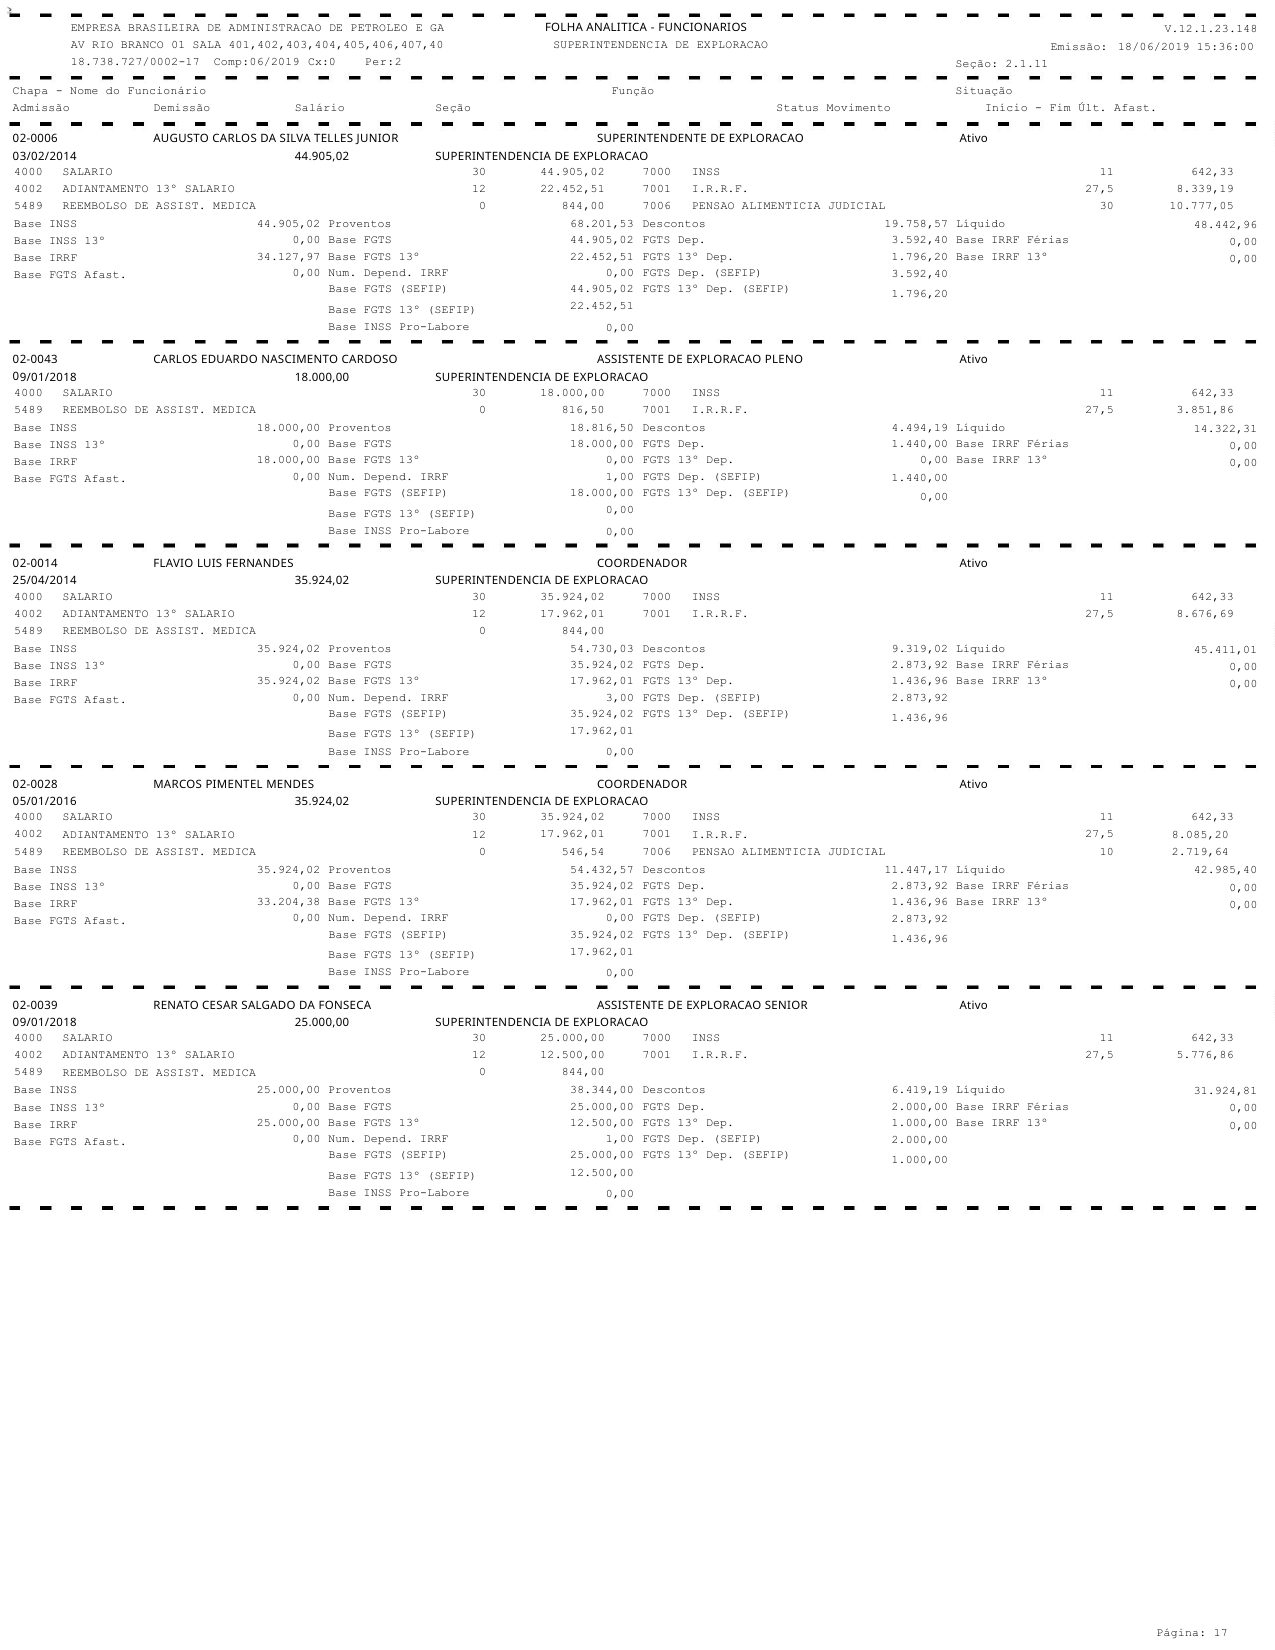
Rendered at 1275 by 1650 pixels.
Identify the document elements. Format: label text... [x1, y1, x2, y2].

text 0,00 Base FGTS [292, 658, 474, 671]
text SUPERINTENDENCIA DE EXPLORACAO [435, 795, 676, 808]
text V.12.1.23.148 [1164, 22, 1275, 35]
text 0,00 Base FGTS [292, 1099, 474, 1113]
text Base INSS [13, 862, 95, 876]
text Seção: 2.1.11 [955, 56, 1066, 70]
text Status Movimento [776, 101, 908, 114]
text 002 [21, 182, 60, 195]
text ADIANTAMENTO 13º SALARIO [62, 182, 260, 195]
text 000 [21, 810, 60, 823]
text 4 [14, 1048, 21, 1061]
text 11 [1099, 164, 1131, 178]
text Base INSS Pro-Labore [328, 1186, 500, 1199]
text 11.447,17 Líquido [884, 862, 1095, 876]
text Base FGTS 13º (SEFIP) [328, 302, 500, 316]
text INSS [692, 589, 738, 603]
text 27,5 [1085, 1048, 1131, 1062]
text 35.924,02 FGTS Dep. [570, 658, 817, 671]
text 19.758,57 Líquido [884, 217, 1095, 230]
text 1.796,20 Base IRRF 13º [891, 249, 1095, 263]
text 48.442,96 [1193, 218, 1275, 231]
text 1.436,96 Base IRRF 13º [891, 674, 1095, 687]
text Base FGTS Afast. [13, 472, 145, 485]
text 0,00 Num. Depend. IRRF [292, 266, 474, 279]
text 2-0006 [19, 132, 80, 146]
text SUPERINTENDENCIA DE EXPLORACAO [435, 149, 830, 163]
text Base IRRF [13, 1117, 123, 1131]
text Base FGTS 13º (SEFIP) [328, 727, 500, 741]
text REEMBOLSO DE ASSIST. MEDICA [62, 844, 281, 858]
text 2.873,92 Base IRRF Férias [891, 658, 1095, 671]
text 18.000,00 [294, 370, 376, 384]
text Emissão: [1050, 39, 1118, 53]
text Salário [294, 101, 362, 114]
text 3.592,40 [891, 266, 1095, 280]
text 7000 [642, 1031, 688, 1044]
text 0,00 Num. Depend. IRRF [292, 911, 474, 924]
text 44.905,02 Proventos [257, 217, 474, 230]
text 1.796,20 [891, 286, 966, 300]
text 27,5 [1085, 606, 1131, 620]
text 12.500,00 [540, 1048, 622, 1061]
text 0 [12, 132, 19, 146]
text SALARIO [62, 810, 130, 823]
text 489 [21, 844, 60, 858]
text Base IRRF [13, 676, 123, 689]
text 17.962,01 [540, 827, 622, 841]
text 22.452,51 [570, 299, 817, 312]
text Base FGTS 13º (SEFIP) [328, 948, 500, 961]
text 7001 [642, 827, 688, 841]
text 2.000,00 Base IRRF Férias [891, 1099, 1095, 1113]
text 2-0014 [19, 557, 80, 570]
text 17.962,01 [570, 723, 817, 737]
text Início - Fim Últ. Afast. [985, 101, 1182, 114]
text 17.962,01 [570, 944, 817, 958]
text 25.000,00 Proventos [257, 1083, 474, 1097]
text 44.905,02 [540, 164, 622, 178]
text 844,00 [562, 1065, 622, 1078]
text INSS [692, 164, 738, 178]
text 000 [21, 589, 60, 603]
text 1.436,96 Base IRRF 13º [891, 895, 1095, 908]
text SALARIO [62, 164, 130, 178]
text INSS [692, 810, 738, 823]
text REEMBOLSO DE ASSIST. MEDICA [62, 623, 281, 637]
text 35.924,02 FGTS 13º Dep. (SEFIP) [570, 927, 817, 941]
text 35.924,02 [294, 574, 376, 587]
text 1.436,96 [891, 711, 966, 724]
text 25.000,00 [294, 1016, 376, 1029]
text 5 [14, 402, 21, 416]
text AUGUSTO CARLOS DA SILVA TELLES JUNIOR [153, 132, 444, 146]
text 1.440,00 [891, 470, 1095, 484]
text COORDENADOR [597, 777, 693, 791]
text 002 [21, 1048, 60, 1061]
text I.R.R.F. [692, 182, 766, 195]
text 1.000,00 Base IRRF 13º [891, 1116, 1095, 1129]
text 6.419,19 Líquido [891, 1083, 1095, 1097]
text 35.924,02 Base FGTS 13º [257, 674, 474, 687]
text 7001 [642, 606, 688, 620]
text Base FGTS Afast. [13, 1134, 145, 1148]
text 11 [1099, 810, 1131, 823]
text 30 [472, 164, 503, 178]
text RENATO CESAR SALGADO DA FONSECA [153, 998, 401, 1012]
text 4 [14, 1031, 21, 1044]
text AV RIO BRANCO 01 SALA 401,402,403,404,405,406,407,40 [71, 37, 469, 51]
text Base FGTS (SEFIP) [328, 927, 474, 941]
text Base INSS [13, 1083, 95, 1097]
text 18.000,00 Proventos [257, 421, 474, 434]
text Base FGTS 13º (SEFIP) [328, 506, 500, 520]
text 0,00 [606, 966, 651, 979]
text Base FGTS 13º (SEFIP) [328, 1169, 500, 1182]
text 002 [21, 606, 60, 620]
text Base FGTS (SEFIP) [328, 706, 474, 720]
text 0 [479, 1065, 503, 1078]
text Função [611, 84, 672, 97]
text I.R.R.F. [692, 606, 766, 620]
text 5/04/2014 [19, 574, 101, 587]
text 18/06/2019 15:36:00 [1118, 39, 1275, 53]
text 0,00 [920, 490, 966, 503]
text REEMBOLSO DE ASSIST. MEDICA [62, 402, 281, 416]
text Base FGTS Afast. [13, 914, 145, 927]
text 12 [472, 1048, 503, 1061]
text I.R.R.F. [692, 1048, 766, 1062]
text 0,00 [1229, 659, 1275, 673]
text PENSAO ALIMENTICIA JUDICIAL [692, 844, 911, 858]
text 25.000,00 FGTS Dep. [570, 1099, 817, 1113]
text 0,00 [1229, 677, 1275, 690]
text 54.432,57 Descontos [570, 862, 817, 876]
text 8.738.727/0002-17 Comp:06/2019 Cx:0 [78, 54, 361, 68]
text 489 [21, 199, 60, 212]
text 0,00 [606, 1187, 651, 1200]
text 4 [14, 182, 21, 195]
text 3.851,86 [1176, 402, 1251, 416]
text Base INSS Pro-Labore [328, 523, 500, 537]
text 0 [12, 1016, 19, 1029]
text 0,00 [606, 321, 651, 334]
text 0 [479, 623, 503, 637]
text 54.730,03 Descontos [570, 641, 817, 655]
text 2-0039 [19, 998, 80, 1012]
text 7000 [642, 589, 688, 603]
text 35.924,02 Proventos [257, 862, 474, 876]
text Base INSS 13º [13, 879, 123, 893]
text ASSISTENTE DE EXPLORACAO SENIOR [597, 998, 844, 1012]
text 0 [12, 557, 19, 570]
text 18.000,00 [540, 385, 622, 399]
text Base INSS 13º [13, 1100, 123, 1114]
text ADIANTAMENTO 13º SALARIO [62, 606, 260, 620]
text 10 [1099, 844, 1131, 858]
text 2.873,92 [891, 912, 1095, 925]
picture [0, 0, 1275, 1650]
text 8.676,69 [1176, 606, 1251, 620]
text 0,00 Base FGTS [292, 437, 474, 450]
text 27,5 [1085, 827, 1131, 841]
text ASSISTENTE DE EXPLORACAO PLENO [597, 353, 837, 366]
text 30 [1099, 199, 1131, 212]
text 4 [14, 606, 21, 620]
text 000 [21, 164, 60, 178]
text 4.494,19 Líquido [891, 421, 1095, 434]
text 11 [1099, 385, 1131, 399]
text FOLHA ANALITICA - FUNCIONARIOS [545, 20, 785, 34]
text 0,00 [1229, 1118, 1275, 1132]
text 816,50 [562, 402, 622, 416]
text EMPRESA BRASILEIRA DE ADMINISTRACAO DE PETROLEO E GA [71, 20, 469, 34]
text 3/02/2014 [19, 149, 101, 163]
text 5 [14, 623, 21, 637]
text 30 [472, 1031, 503, 1044]
text 44.905,02 FGTS Dep. [570, 233, 817, 247]
text 31.924,81 [1193, 1084, 1275, 1097]
text 2 [12, 574, 19, 587]
text 34.127,97 Base FGTS 13º [257, 249, 474, 263]
text 0 [12, 370, 19, 383]
text 1.000,00 [891, 1153, 966, 1166]
text Seção [435, 101, 488, 114]
text SUPERINTENDENCIA DE EXPLORACAO [435, 370, 676, 384]
text 2-0028 [19, 777, 80, 791]
text 0,00 Num. Depend. IRRF [292, 1132, 474, 1145]
text 18.816,50 Descontos [570, 421, 817, 434]
text 0 [12, 149, 19, 163]
text Base INSS 13º [13, 659, 123, 672]
text 8.339,19 [1176, 182, 1251, 195]
text 12 [472, 182, 503, 195]
text SALARIO [62, 1031, 130, 1044]
text 9.319,02 Líquido [891, 641, 1095, 655]
text 35.924,02 [540, 810, 622, 823]
text 0,00 Base IRRF 13º [920, 453, 1095, 467]
text Base IRRF [13, 455, 123, 468]
text 0,00 FGTS 13º Dep. [606, 453, 817, 467]
text 642,33 [1191, 164, 1251, 178]
text 3.592,40 Base IRRF Férias [891, 233, 1095, 247]
text 42.985,40 [1193, 863, 1275, 877]
text 30 [472, 810, 503, 823]
text FLAVIO LUIS FERNANDES [153, 557, 327, 570]
text 4 [14, 810, 21, 823]
text COORDENADOR [597, 557, 693, 570]
text 0,00 [606, 524, 651, 538]
text 44.905,02 [294, 149, 435, 163]
text 11 [1099, 1031, 1131, 1044]
text 7001 [642, 402, 688, 416]
text 3,00 FGTS Dep. (SEFIP) [606, 690, 817, 704]
text 17.962,01 [540, 606, 622, 620]
text 30 [472, 589, 503, 603]
text 9/01/2018 [19, 370, 101, 384]
text 5 [14, 844, 21, 858]
text 27,5 [1085, 182, 1131, 195]
text 9/01/2018 [19, 1016, 101, 1029]
text 33.204,38 Base FGTS 13º [257, 895, 474, 908]
text 0,00 [1229, 438, 1275, 452]
text 35.924,02 Proventos [257, 641, 474, 655]
text 000 [21, 385, 60, 399]
text 0,00 [1229, 235, 1275, 248]
text 0,00 [1229, 880, 1275, 894]
text 4 [14, 827, 21, 841]
text 642,33 [1191, 810, 1251, 823]
text 5.776,86 [1176, 1048, 1251, 1062]
text 18.000,00 FGTS Dep. [570, 437, 817, 450]
text Base INSS [13, 421, 95, 434]
text 12 [472, 827, 503, 841]
text 0,00 Num. Depend. IRRF [292, 469, 474, 483]
text 000 [21, 1031, 60, 1044]
text 002 [21, 827, 60, 841]
text 642,33 [1191, 385, 1251, 399]
text 25.000,00 [540, 1031, 622, 1044]
text 7000 [642, 164, 688, 178]
text 17.962,01 FGTS 13º Dep. [570, 895, 817, 908]
text 12 [472, 606, 503, 620]
text PENSAO ALIMENTICIA JUDICIAL [692, 199, 911, 212]
text 489 [21, 1065, 60, 1078]
text 2.719,64 [1172, 844, 1275, 858]
text 7006 [642, 844, 688, 858]
text Per:2 [364, 54, 419, 68]
text 0,00 [606, 745, 651, 758]
text SUPERINTENDENCIA DE EXPLORACAO [435, 1016, 676, 1029]
text 18.000,00 FGTS 13º Dep. (SEFIP) [570, 486, 817, 499]
text Base INSS Pro-Labore [328, 744, 500, 758]
text 546,54 [562, 844, 622, 858]
text I.R.R.F. [692, 402, 766, 416]
text 10.777,05 [1169, 199, 1251, 212]
text Base FGTS Afast. [13, 693, 145, 706]
text 0 [479, 844, 503, 858]
text 5 [14, 199, 21, 212]
text Base INSS Pro-Labore [328, 319, 500, 333]
text 35.924,02 FGTS Dep. [570, 879, 817, 892]
text Base INSS 13º [13, 438, 123, 451]
text INSS [692, 1031, 738, 1044]
text 27,5 [1085, 402, 1131, 416]
text 35.924,02 [294, 795, 376, 808]
text INSS [692, 385, 738, 399]
text SALARIO [62, 589, 130, 603]
text Ativo [959, 132, 1012, 146]
text 35.924,02 [540, 589, 622, 603]
text 0,00 [1229, 456, 1275, 469]
text 38.344,00 Descontos [570, 1083, 817, 1097]
text 0 [12, 998, 19, 1012]
text 0 [12, 353, 19, 366]
text REEMBOLSO DE ASSIST. MEDICA [62, 1065, 281, 1079]
text 1,00 FGTS Dep. (SEFIP) [606, 1132, 817, 1145]
text 35.924,02 FGTS 13º Dep. (SEFIP) [570, 706, 817, 720]
text SUPERINTENDENCIA DE EXPLORACAO [553, 37, 794, 51]
text 5 [14, 1065, 21, 1078]
text 1.440,00 Base IRRF Férias [891, 437, 1095, 450]
text Admissão Demissão [12, 101, 236, 114]
text 12.500,00 FGTS 13º Dep. [570, 1116, 817, 1129]
text Base IRRF [13, 251, 123, 264]
text 0,00 [1229, 1101, 1275, 1114]
text 4 [14, 589, 21, 603]
text 489 [21, 623, 60, 637]
text 8.085,20 [1172, 827, 1275, 841]
text 44.905,02 FGTS 13º Dep. (SEFIP) [570, 282, 817, 295]
text 30 [472, 385, 503, 399]
text Base FGTS (SEFIP) [328, 1148, 474, 1162]
text 0 [479, 199, 503, 212]
text 4 [14, 164, 21, 178]
text SUPERINTENDENCIA DE EXPLORACAO [435, 574, 676, 587]
text Página: 17 [1156, 1626, 1244, 1639]
text Situação [955, 84, 1066, 97]
text 7001 [642, 1048, 688, 1061]
text 4 [14, 385, 21, 399]
text Ativo [959, 777, 1012, 791]
text REEMBOLSO DE ASSIST. MEDICA [62, 199, 281, 212]
text 0,00 Num. Depend. IRRF [292, 690, 474, 704]
text 68.201,53 Descontos [570, 217, 817, 230]
text 7000 [642, 810, 688, 823]
text 844,00 [562, 199, 622, 212]
text 14.322,31 [1193, 421, 1275, 435]
text Base INSS Pro-Labore [328, 965, 500, 978]
text 0,00 FGTS Dep. (SEFIP) [606, 911, 817, 924]
text 5/01/2016 [19, 795, 101, 808]
text 844,00 [562, 623, 622, 637]
text 0,00 Base FGTS [292, 879, 474, 892]
text Base INSS 13º [13, 234, 123, 247]
text 489 [21, 402, 60, 416]
text Base FGTS (SEFIP) [328, 282, 474, 295]
text 0,00 FGTS Dep. (SEFIP) [606, 266, 817, 279]
text 1.436,96 [891, 932, 966, 945]
text 0 [479, 402, 503, 416]
text 0 [12, 777, 19, 791]
text 18.000,00 Base FGTS 13º [257, 453, 474, 467]
text Base FGTS (SEFIP) [328, 486, 474, 499]
text 11 [1099, 589, 1131, 603]
text 7006 [642, 199, 688, 212]
text 25.000,00 Base FGTS 13º [257, 1116, 474, 1129]
text 0 [12, 794, 37, 808]
text 45.411,01 [1193, 642, 1275, 656]
text Base IRRF [13, 897, 123, 910]
text 0,00 Base FGTS [292, 233, 474, 247]
text Base INSS [13, 217, 95, 230]
text 7001 [642, 182, 688, 195]
text 0,00 [1229, 897, 1275, 911]
text 642,33 [1191, 1031, 1251, 1044]
text 22.452,51 [540, 182, 622, 195]
text 12.500,00 [570, 1165, 817, 1179]
text Base FGTS Afast. [13, 268, 145, 282]
text Base INSS [13, 641, 95, 655]
text 2.873,92 [891, 691, 1095, 704]
text Chapa - Nome do Funcionário [12, 84, 236, 97]
text ADIANTAMENTO 13º SALARIO [62, 827, 260, 841]
text 0,00 [1229, 252, 1275, 265]
text 22.452,51 FGTS 13º Dep. [570, 249, 817, 263]
text 2.000,00 [891, 1133, 1095, 1146]
text 25.000,00 FGTS 13º Dep. (SEFIP) [570, 1148, 817, 1162]
text Ativo [959, 353, 1012, 366]
text 2-0043 [19, 353, 80, 366]
text SALARIO [62, 385, 130, 399]
text 7000 [642, 385, 688, 399]
text 642,33 [1191, 589, 1251, 603]
text SUPERINTENDENTE DE EXPLORACAO [597, 132, 830, 146]
text ADIANTAMENTO 13º SALARIO [62, 1048, 281, 1062]
text 1 [71, 54, 78, 68]
text MARCOS PIMENTEL MENDES [153, 777, 335, 791]
text Ativo [959, 998, 1012, 1012]
text 1,00 FGTS Dep. (SEFIP) [606, 469, 817, 483]
text 17.962,01 FGTS 13º Dep. [570, 674, 817, 687]
text Ativo [959, 557, 1012, 570]
text 2.873,92 Base IRRF Férias [891, 879, 1095, 892]
text CARLOS EDUARDO NASCIMENTO CARDOSO [153, 353, 415, 366]
text 0,00 [606, 503, 817, 516]
text I.R.R.F. [692, 827, 766, 841]
